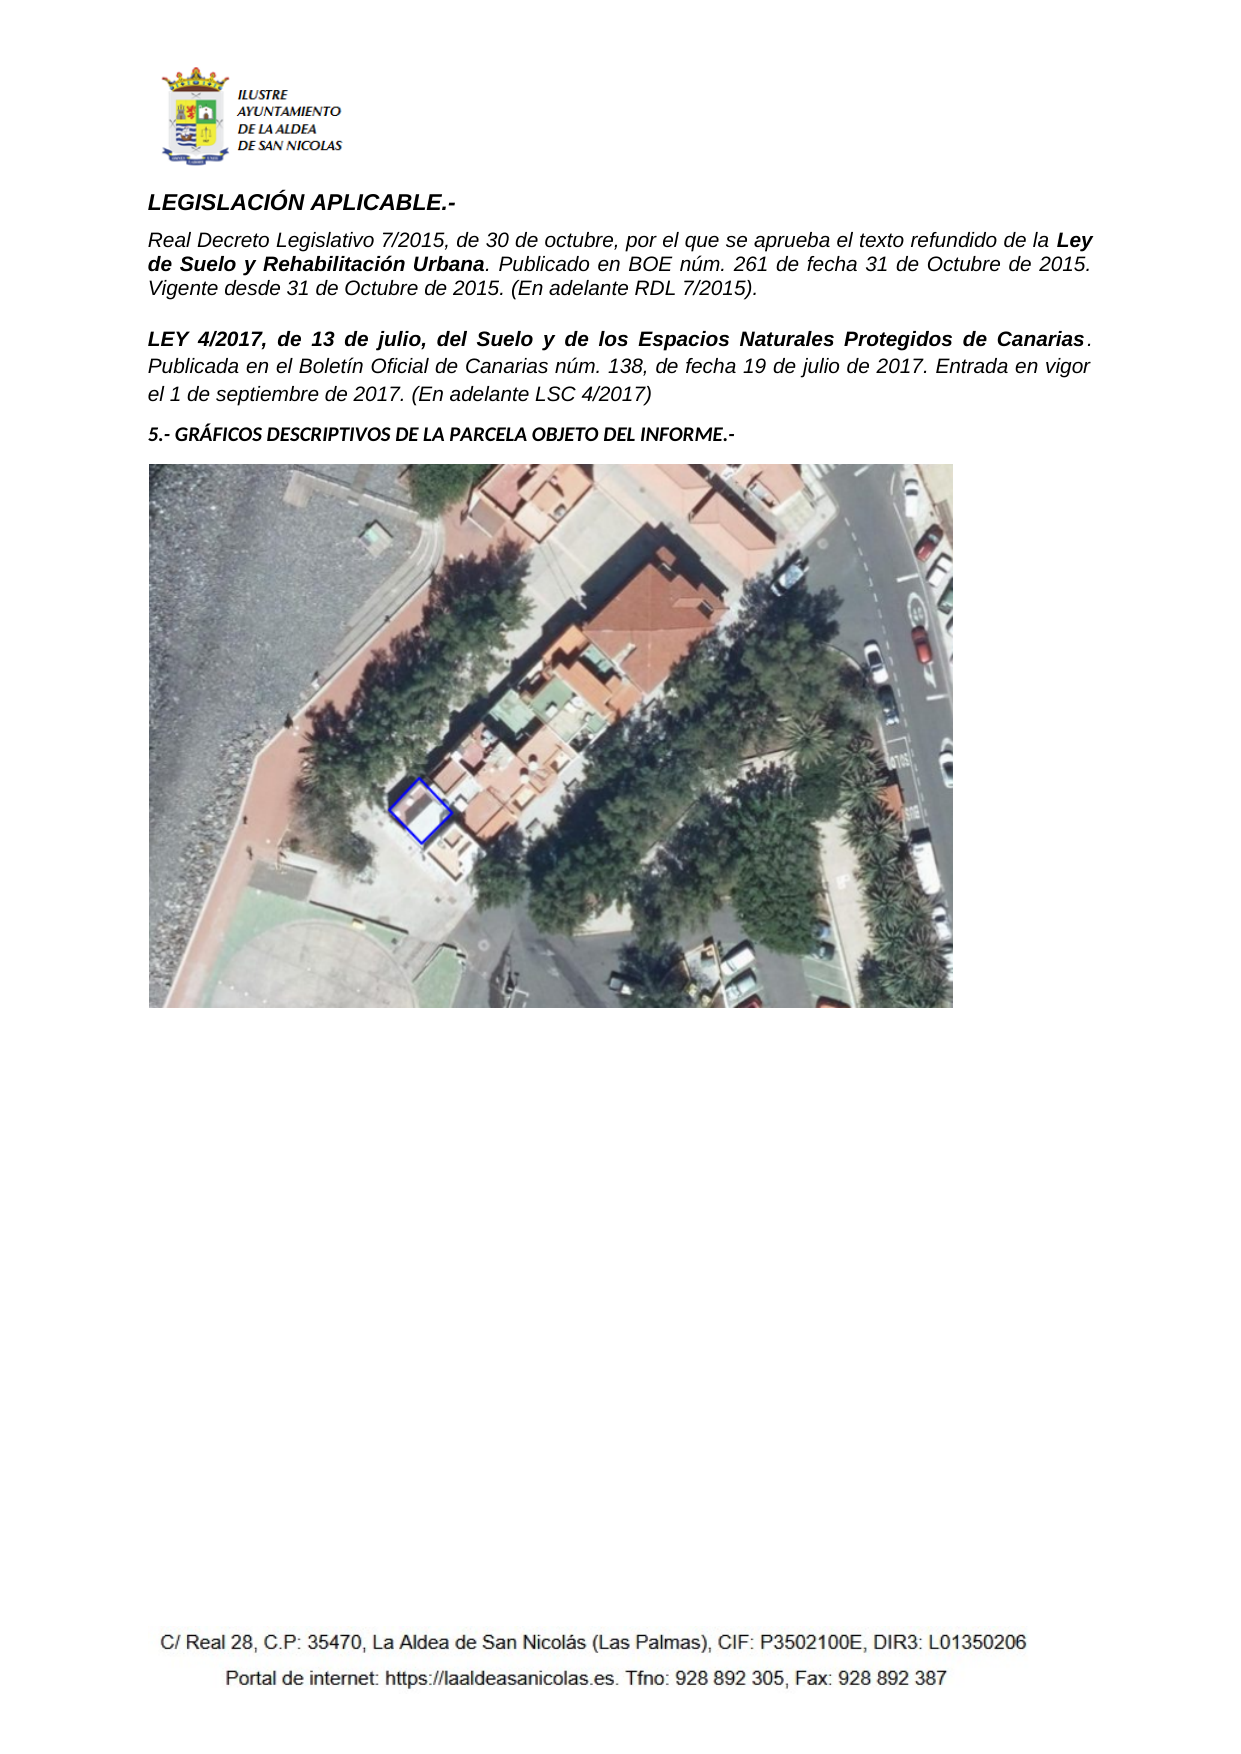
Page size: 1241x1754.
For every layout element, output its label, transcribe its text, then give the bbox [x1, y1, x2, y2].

picture [148, 59, 358, 173]
text LEGISLACIÓN APLICABLE.- [148, 188, 1093, 215]
text Real Decreto Legislativo 7/2015, de 30 de octubre, por el que se aprueba el texto refundido de la Ley de Suelo y Rehabilitación Urbana. Publicado en BOE núm. 261 de fecha 31 de Octubre de 2015. Vigente desde 31 de Octubre de 2015. (En adelante RDL 7/2015). [148, 228, 1093, 300]
picture [149, 464, 953, 1008]
picture [148, 1626, 1034, 1694]
text LEY 4/2017, de 13 de julio, del Suelo y de los Espacios Naturales Protegidos de Canarias. Publicada en el Boletín Oficial de Canarias núm. 138, de fecha 19 de julio de 2017. Entrada en vigor el 1 de septiembre de 2017. (En adelante LSC 4/2017) [148, 327, 1093, 406]
text 5.- GRÁFICOS DESCRIPTIVOS DE LA PARCELA OBJETO DEL INFORME.- [148, 422, 1093, 447]
